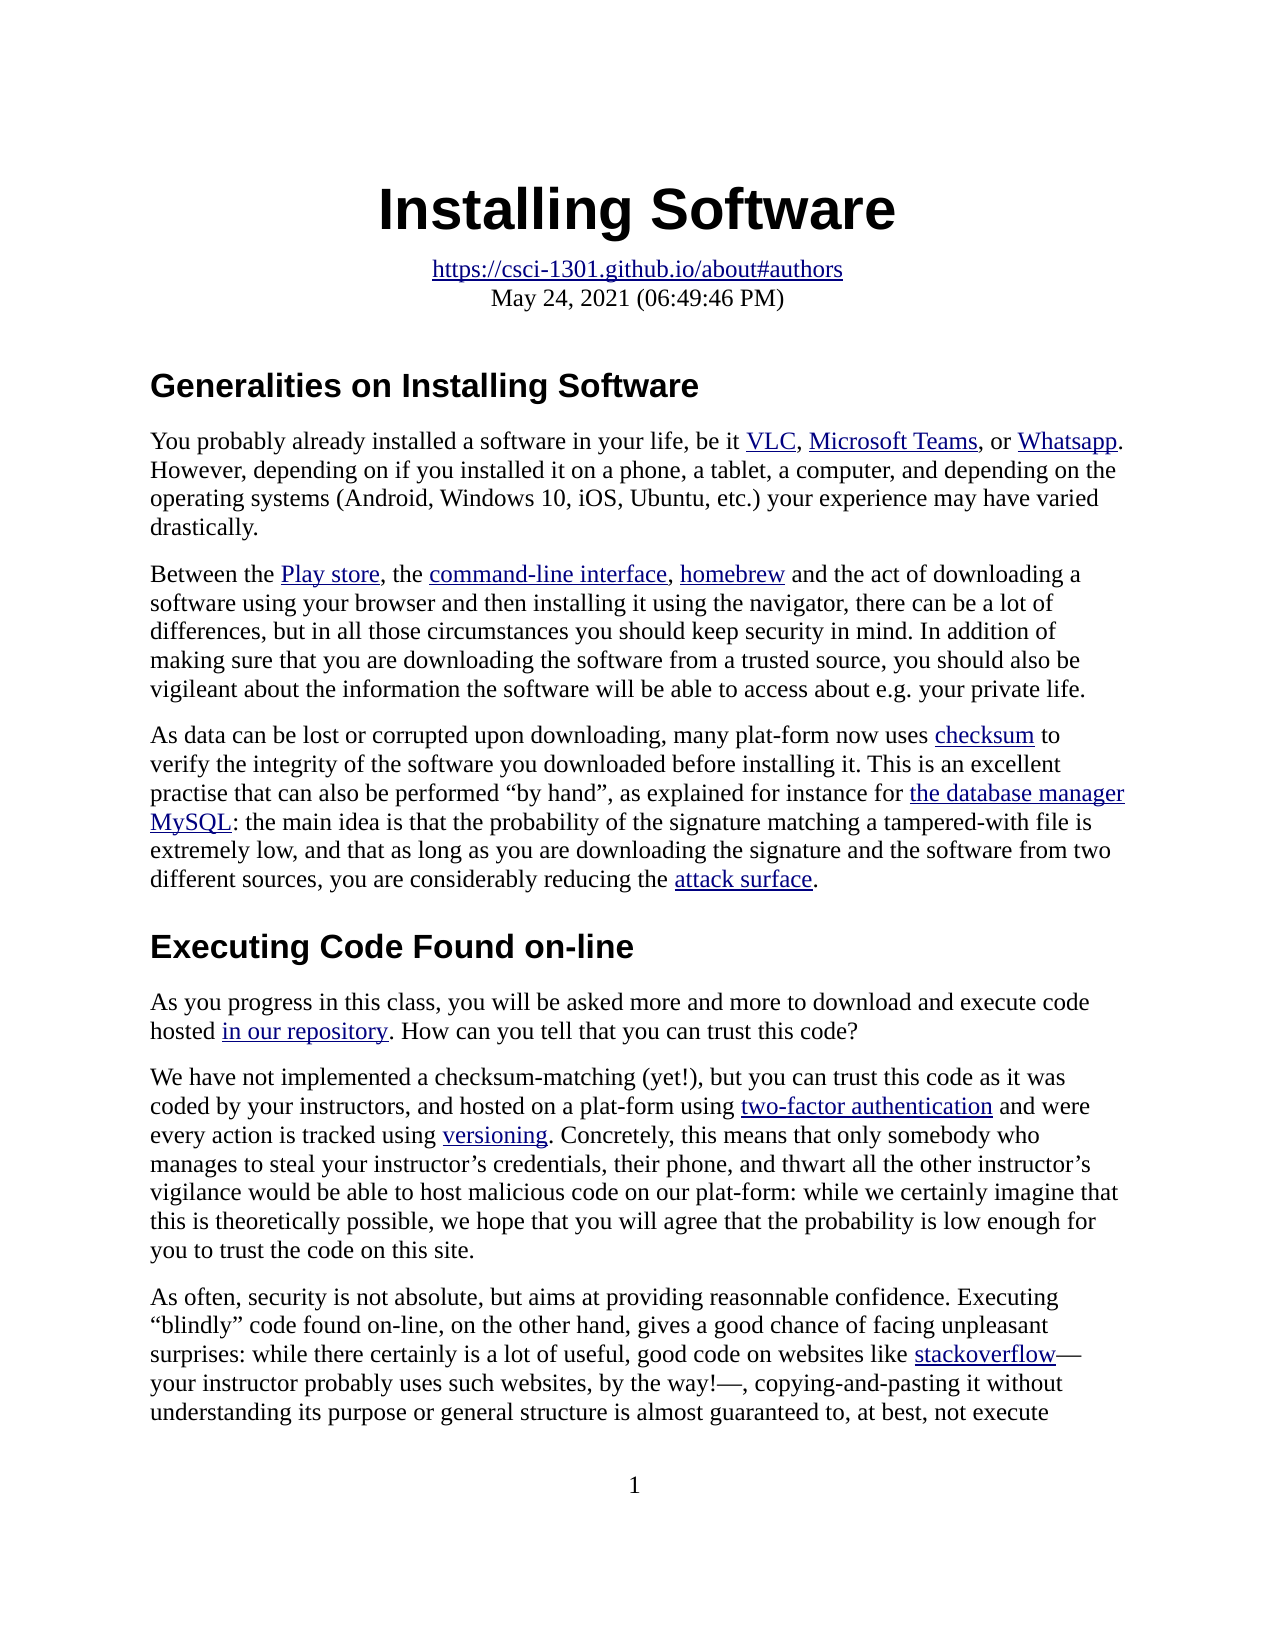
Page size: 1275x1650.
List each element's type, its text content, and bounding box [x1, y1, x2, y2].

subtitle Generalities on Installing Software [150, 366, 1125, 404]
text As data can be lost or corrupted upon downloading, many plat-form now uses checksum to verify the integrity of the software you downloaded before installing it. This is an excellent practise that can also be performed “by hand”, as explained for instance for the database manager MySQL: the main idea is that the probability of the signature matching a tampered-with file is extremely low, and that as long as you are downloading the signature and the software from two different sources, you are considerably reducing the attack surface. [150, 721, 1125, 893]
subtitle Executing Code Found on-line [150, 927, 1125, 966]
text May 24, 2021 (06:49:46 PM) [150, 283, 1125, 312]
title Installing Software [150, 175, 1125, 242]
text As often, security is not absolute, but aims at providing reasonnable confidence. Executing “blindly” code found on-line, on the other hand, gives a good chance of facing unpleasant surprises: while there certainly is a lot of useful, good code on websites like stackoverflow—your instructor probably uses such websites, by the way!—, copying-and-pasting it without understanding its purpose or general structure is almost guaranteed to, at best, not execute [150, 1282, 1125, 1425]
text You probably already installed a software in your life, be it VLC, Microsoft Teams, or Whatsapp. However, depending on if you installed it on a phone, a tablet, a computer, and depending on the operating systems (Android, Windows 10, iOS, Ubuntu, etc.) your experience may have varied drastically. [150, 426, 1125, 541]
text Between the Play store, the command-line interface, homebrew and the act of downloading a software using your browser and then installing it using the navigator, there can be a lot of differences, but in all those circumstances you should keep security in mind. In addition of making sure that you are downloading the software from a trusted source, you should also be vigileant about the information the software will be able to access about e.g. your private life. [150, 559, 1125, 703]
text https://csci-1301.github.io/about#authors [150, 254, 1125, 283]
text As you progress in this class, you will be asked more and more to download and execute code hosted in our repository. How can you tell that you can trust this code? [150, 987, 1125, 1044]
text We have not implemented a checksum-matching (yet!), but you can trust this code as it was coded by your instructors, and hosted on a plat-form using two-factor authentication and were every action is tracked using versioning. Concretely, this means that only somebody who manages to steal your instructor’s credentials, their phone, and thwart all the other instructor’s vigilance would be able to host malicious code on our plat-form: while we certainly imagine that this is theoretically possible, we hope that you will agree that the probability is low enough for you to trust the code on this site. [150, 1062, 1125, 1264]
